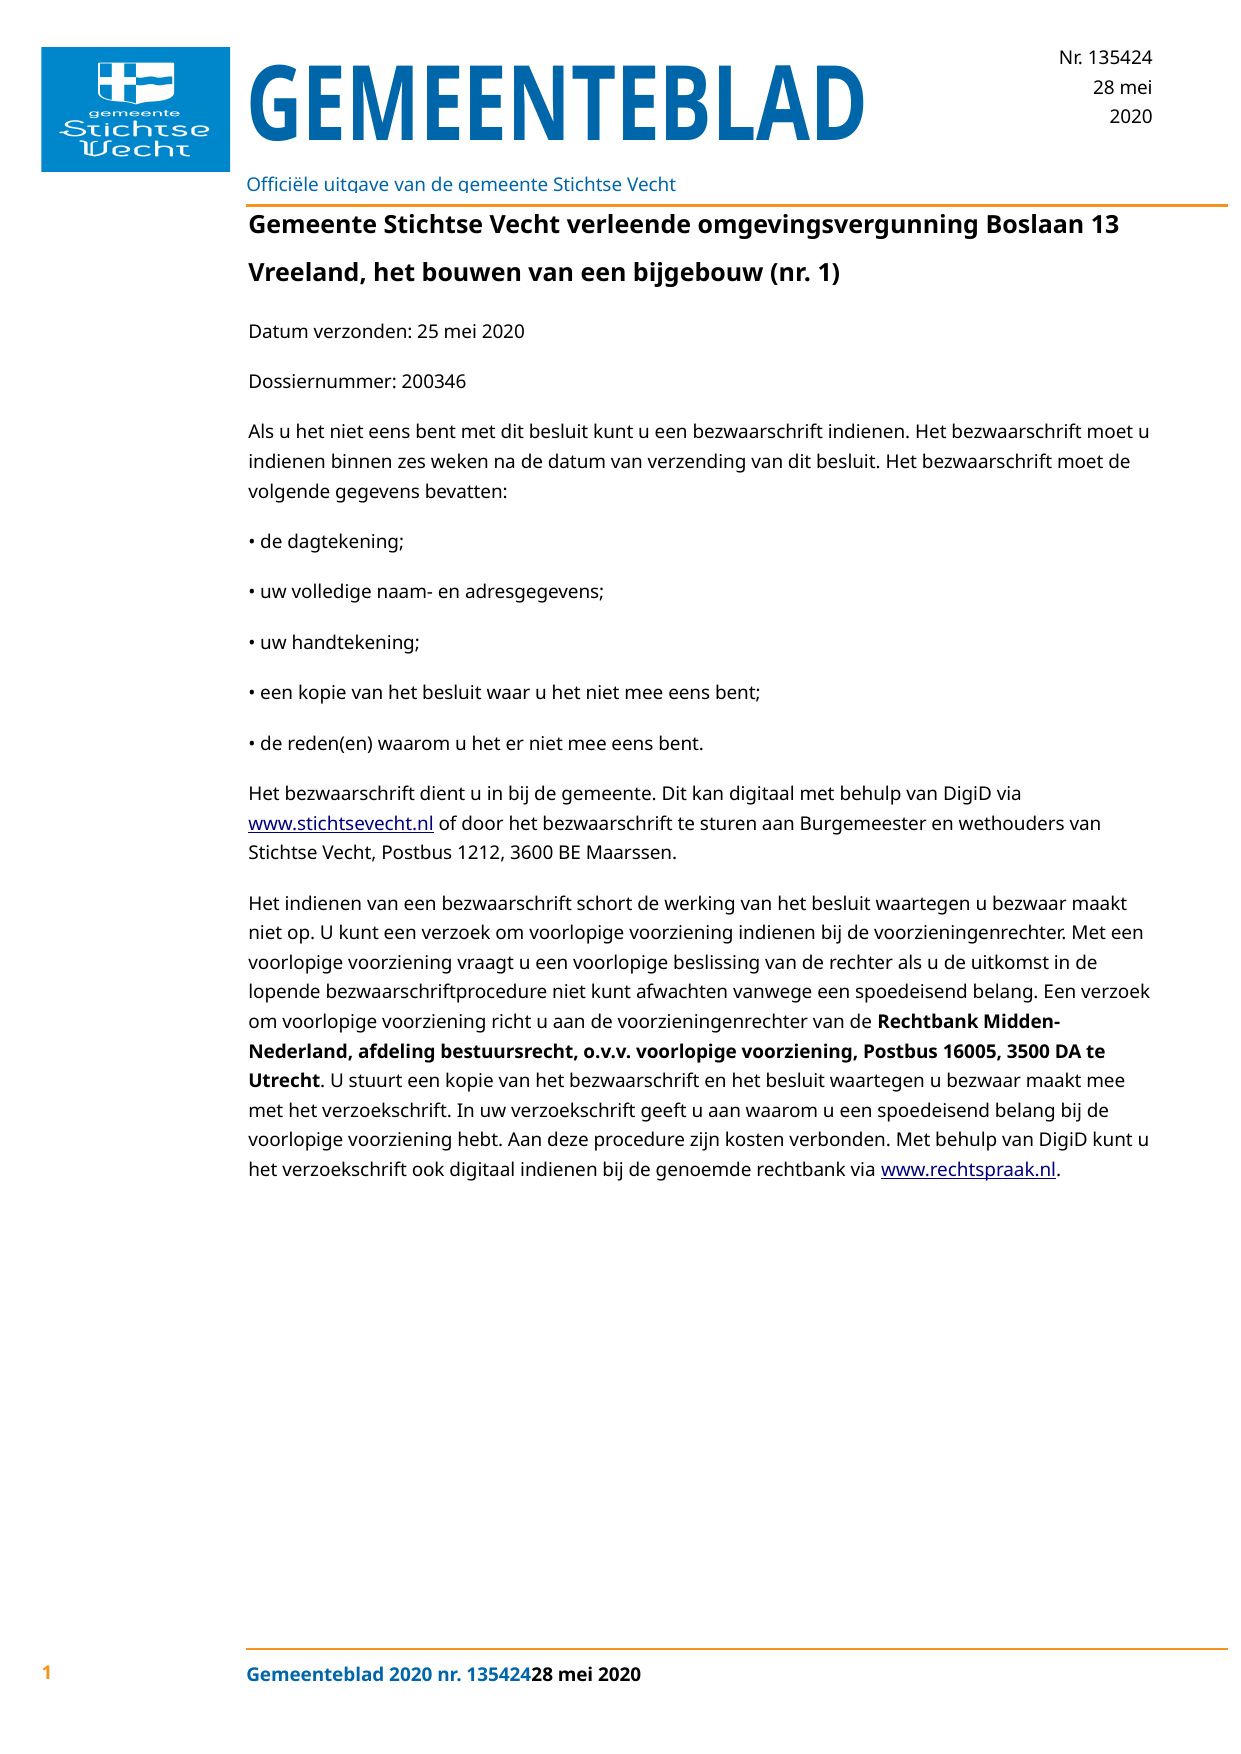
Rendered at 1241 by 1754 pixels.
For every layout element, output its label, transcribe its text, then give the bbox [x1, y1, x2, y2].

text Het indienen van een bezwaarschrift schort de werking van het besluit waartegen u bezwaar maakt niet op. U kunt een verzoek om voorlopige voorziening indienen bij de voorzieningenrechter. Met een voorlopige voorziening vraagt u een voorlopige beslissing van de rechter als u de uitkomst in de lopende bezwaarschriftprocedure niet kunt afwachten vanwege een spoedeisend belang. Een verzoek om voorlopige voorziening richt u aan de voorzieningenrechter van de Rechtbank Midden-Nederland, afdeling bestuursrecht, o.v.v. voorlopige voorziening, Postbus 16005, 3500 DA te Utrecht. U stuurt een kopie van het bezwaarschrift en het besluit waartegen u bezwaar maakt mee met het verzoekschrift. In uw verzoekschrift geeft u aan waarom u een spoedeisend belang bij de voorlopige voorziening hebt. Aan deze procedure zijn kosten verbonden. Met behulp van DigiD kunt u het verzoekschrift ook digitaal indienen bij de genoemde rechtbank via www.rechtspraak.nl. [248, 890, 1152, 1182]
picture [99, 63, 135, 101]
text Gemeente Stichtse Vecht verleende omgevingsvergunning Boslaan 13 Vreeland, het bouwen van een bijgebouw (nr. 1) [248, 207, 1152, 288]
text • uw handtekening; [248, 629, 1152, 655]
text Het bezwaarschrift dient u in bij de gemeente. Dit kan digitaal met behulp van DigiD via www.stichtsevecht.nl of door het bezwaarschrift te sturen aan Burgemeester en wethouders van Stichtse Vecht, Postbus 1212, 3600 BE Maarssen. [248, 780, 1152, 865]
text Als u het niet eens bent met dit besluit kunt u een bezwaarschrift indienen. Het bezwaarschrift moet u indienen binnen zes weken na de datum van verzending van dit besluit. Het bezwaarschrift moet de volgende gegevens bevatten: [248, 419, 1152, 504]
text • een kopie van het besluit waar u het niet mee eens bent; [248, 679, 1152, 705]
text • uw volledige naam- en adresgegevens; [248, 579, 1152, 604]
text • de dagtekening; [248, 528, 1152, 554]
text • de reden(en) waarom u het er niet mee eens bent. [248, 730, 1152, 756]
text Dossiernummer: 200346 [248, 368, 1152, 394]
picture [137, 63, 174, 103]
text Datum verzonden: 25 mei 2020 [248, 318, 1152, 344]
